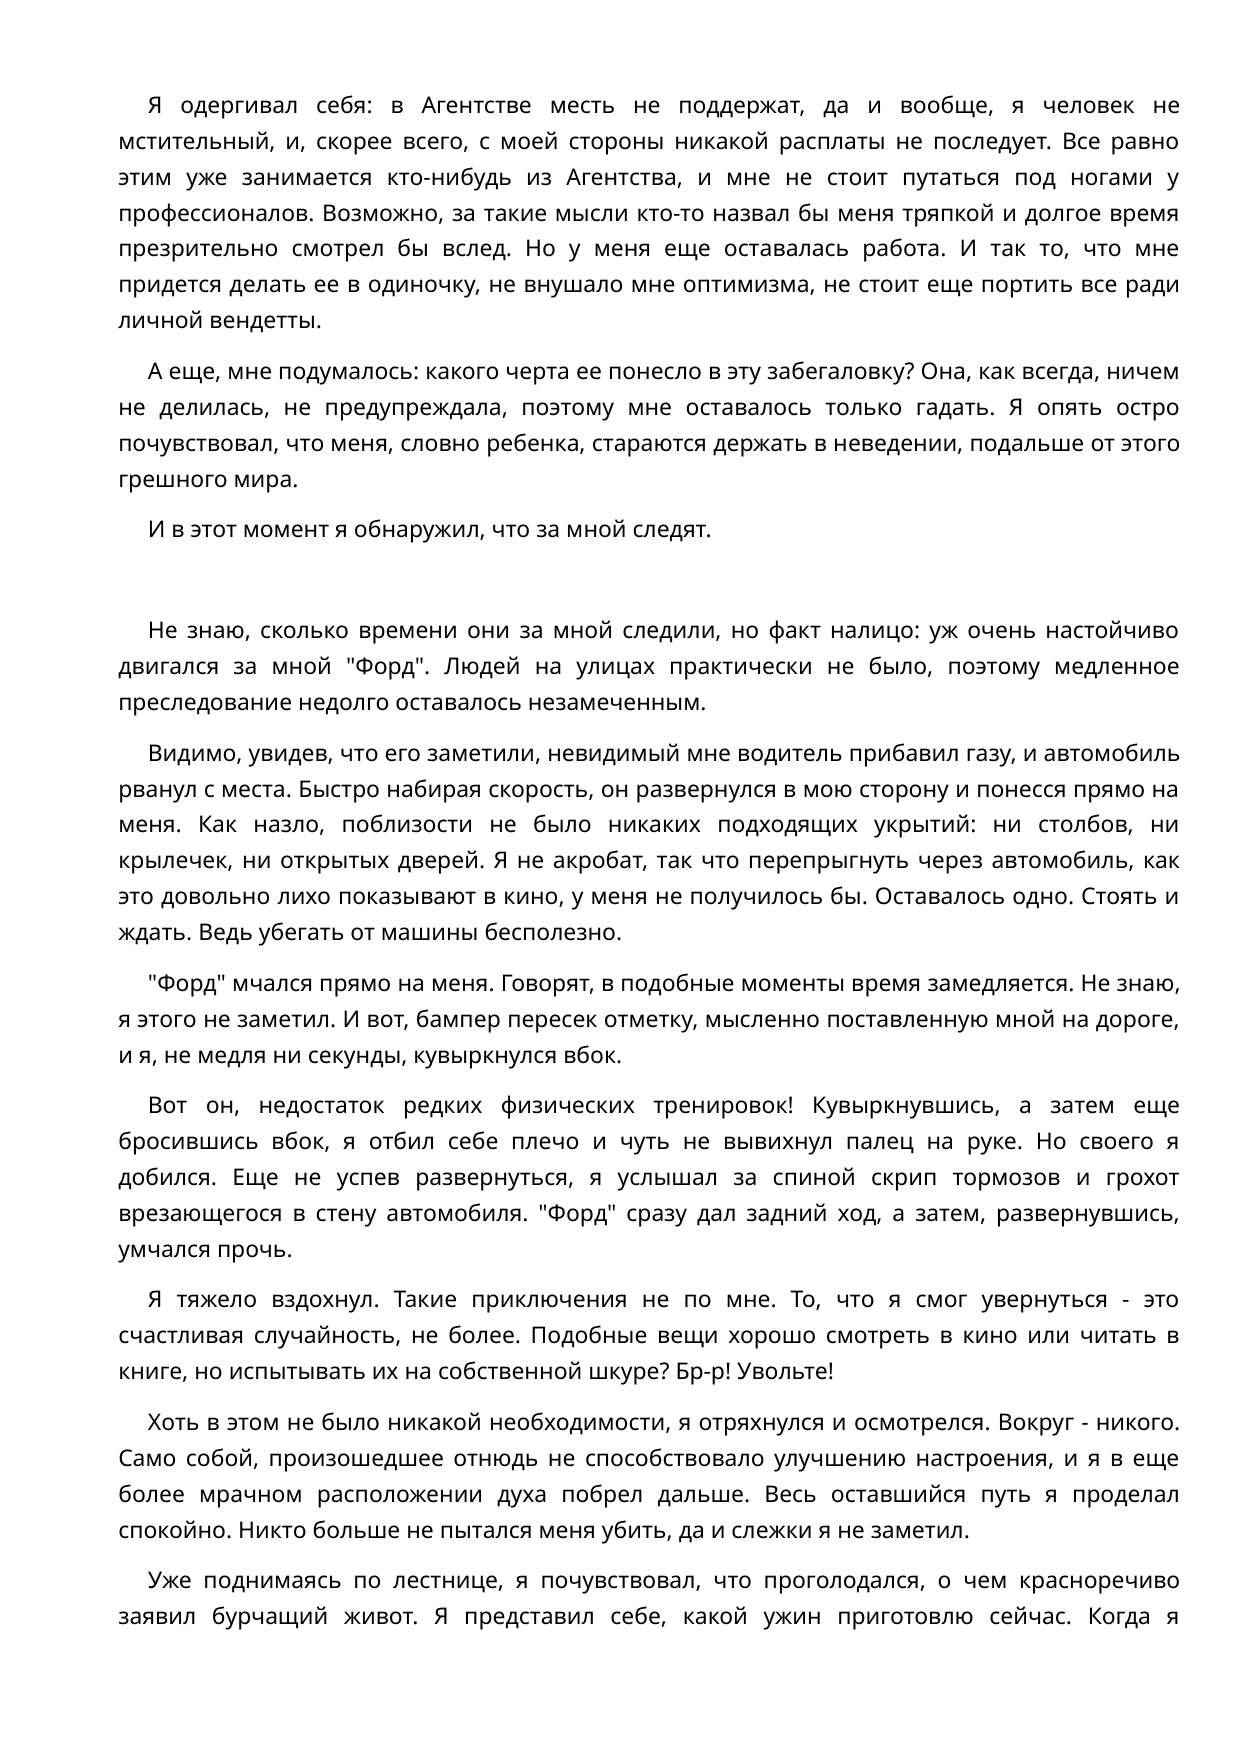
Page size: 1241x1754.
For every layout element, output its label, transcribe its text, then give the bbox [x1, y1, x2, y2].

text Уже поднимаясь по лестнице, я почувствовал, что проголодался, о чем красноречиво заявил бурчащий живот. Я представил себе, какой ужин приготовлю сейчас. Когда я [118, 1564, 1181, 1631]
text Хоть в этом не было никакой необходимости, я отряхнулся и осмотрелся. Вокруг - никого. Само собой, произошедшее отнюдь не способствовало улучшению настроения, и я в еще более мрачном расположении духа побрел дальше. Весь оставшийся путь я проделал спокойно. Никто больше не пытался меня убить, да и слежки я не заметил. [118, 1406, 1181, 1545]
text Видимо, увидев, что его заметили, невидимый мне водитель прибавил газу, и автомобиль рванул с места. Быстро набирая скорость, он развернулся в мою сторону и понесся прямо на меня. Как назло, поблизости не было никаких подходящих укрытий: ни столбов, ни крылечек, ни открытых дверей. Я не акробат, так что перепрыгнуть через автомобиль, как это довольно лихо показывают в кино, у меня не получилось бы. Оставалось одно. Стоять и ждать. Ведь убегать от машины бесполезно. [118, 737, 1181, 947]
text И в этот момент я обнаружил, что за мной следят. [118, 513, 1181, 544]
text Я тяжело вздохнул. Такие приключения не по мне. То, что я смог увернуться - это счастливая случайность, не более. Подобные вещи хорошо смотреть в кино или читать в книге, но испытывать их на собственной шкуре? Бр-р! Увольте! [118, 1283, 1181, 1387]
text "Форд" мчался прямо на меня. Говорят, в подобные моменты время замедляется. Не знаю, я этого не заметил. И вот, бампер пересек отметку, мысленно поставленную мной на дороге, и я, не медля ни секунды, кувыркнулся вбок. [118, 967, 1181, 1070]
text Не знаю, сколько времени они за мной следили, но факт налицо: уж очень настойчиво двигался за мной "Форд". Людей на улицах практически не было, поэтому медленное преследование недолго оставалось незамеченным. [118, 614, 1181, 717]
text Вот он, недостаток редких физических тренировок! Кувыркнувшись, а затем еще бросившись вбок, я отбил себе плечо и чуть не вывихнул палец на руке. Но своего я добился. Еще не успев развернуться, я услышал за спиной скрип тормозов и грохот врезающегося в стену автомобиля. "Форд" сразу дал задний ход, а затем, развернувшись, умчался прочь. [118, 1089, 1181, 1264]
text Я одергивал себя: в Агентстве месть не поддержат, да и вообще, я человек не мстительный, и, скорее всего, с моей стороны никакой расплаты не последует. Все равно этим уже занимается кто-нибудь из Агентства, и мне не стоит путаться под ногами у профессионалов. Возможно, за такие мысли кто-то назвал бы меня тряпкой и долгое время презрительно смотрел бы вслед. Но у меня еще оставалась работа. И так то, что мне придется делать ее в одиночку, не внушало мне оптимизма, не стоит еще портить все ради личной вендетты. [118, 89, 1181, 336]
text А еще, мне подумалось: какого черта ее понесло в эту забегаловку? Она, как всегда, ничем не делилась, не предупреждала, поэтому мне оставалось только гадать. Я опять остро почувствовал, что меня, словно ребенка, стараются держать в неведении, подальше от этого грешного мира. [118, 355, 1181, 494]
